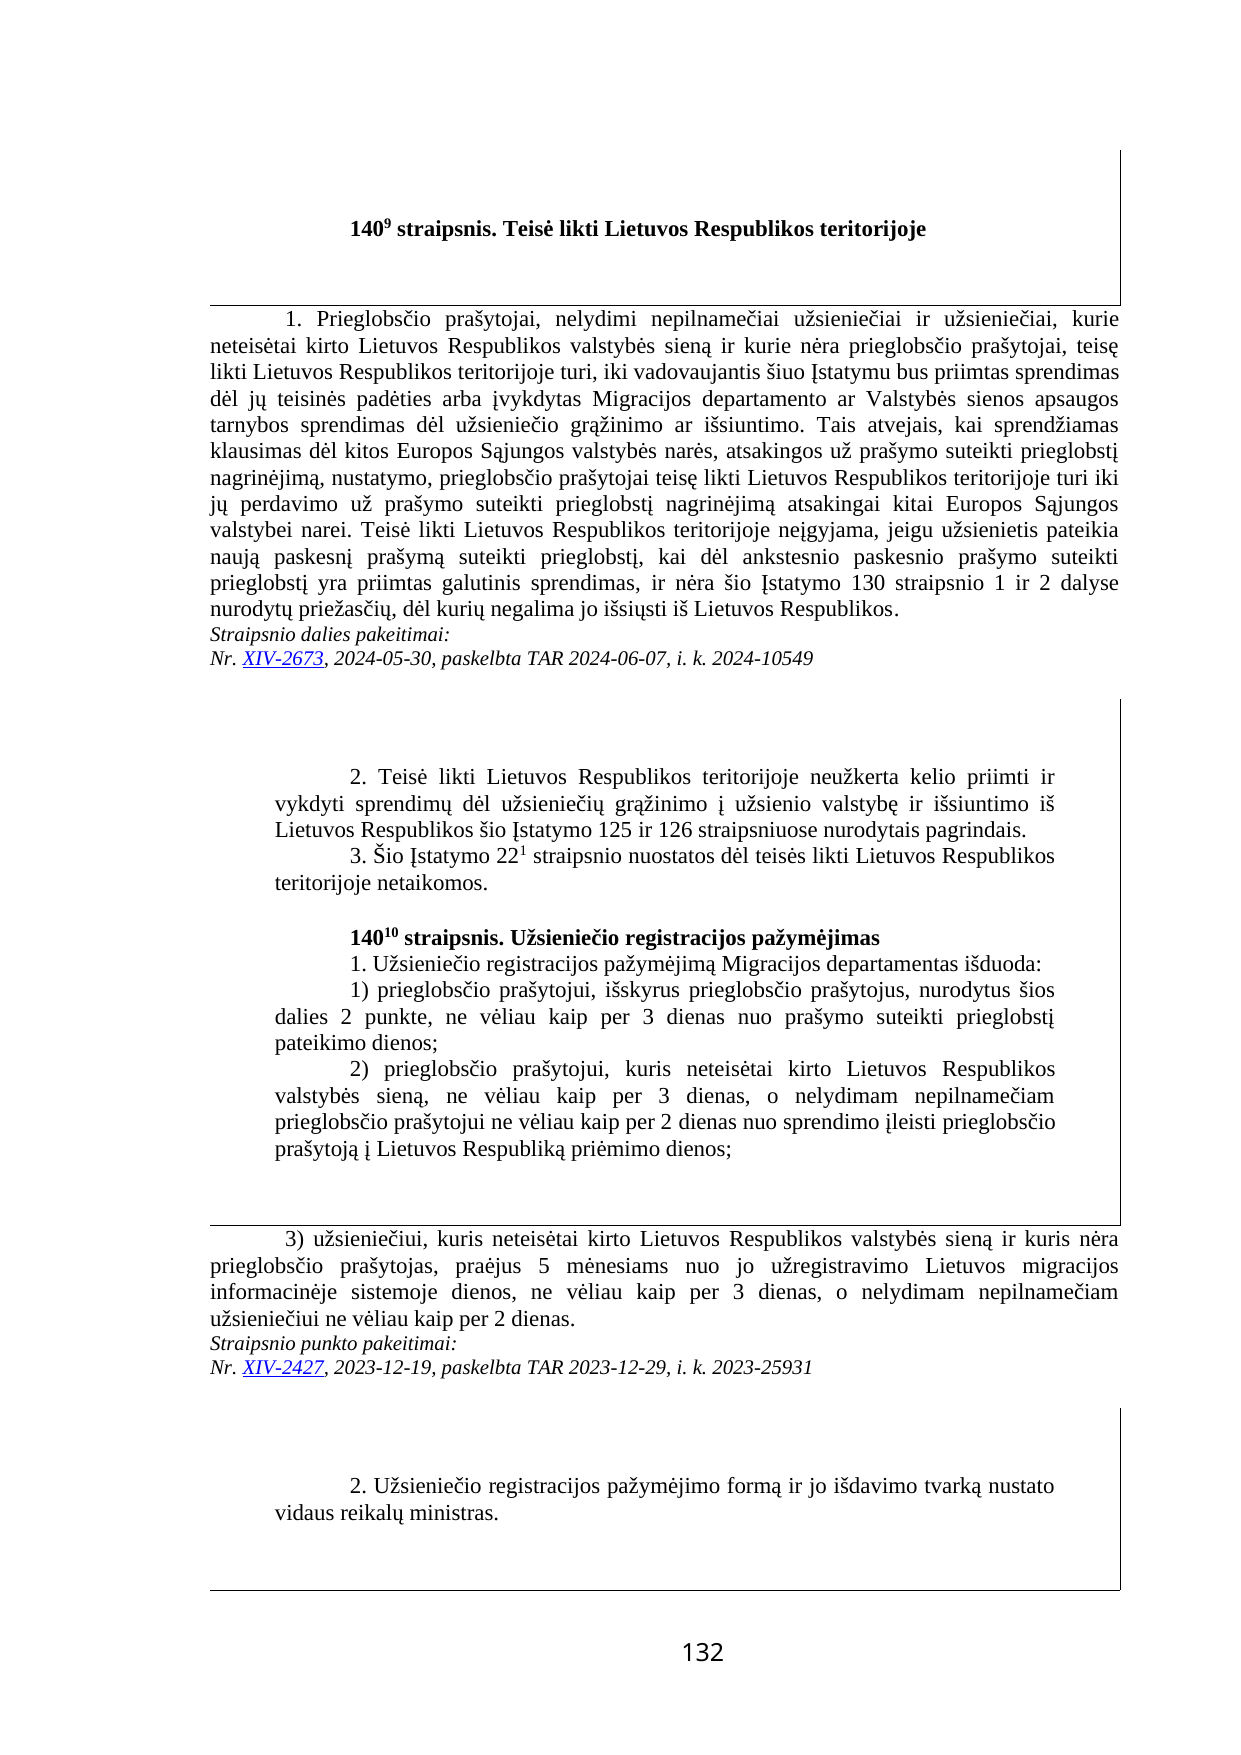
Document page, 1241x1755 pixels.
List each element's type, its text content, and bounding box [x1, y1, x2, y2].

text 2. Teisė likti Lietuvos Respublikos teritorijoje neužkerta kelio priimti ir vykdyti sprendimų dėl užsieniečių grąžinimo į užsienio valstybę ir išsiuntimo iš Lietuvos Respublikos šio Įstatymo 125 ir 126 straipsniuose nurodytais pagrindais. [210, 699, 1120, 842]
text 1409 straipsnis. Teisė likti Lietuvos Respublikos teritorijoje [210, 150, 1120, 305]
text Nr. XIV-2673, 2024-05-30, paskelbta TAR 2024-06-07, i. k. 2024-10549 [210, 646, 1120, 670]
text Straipsnio dalies pakeitimai: [210, 622, 1120, 646]
text 3) užsieniečiui, kuris neteisėtai kirto Lietuvos Respublikos valstybės sieną ir kuris nėra prieglobsčio prašytojas, praėjus 5 mėnesiams nuo jo užregistravimo Lietuvos migracijos informacinėje sistemoje dienos, ne vėliau kaip per 3 dienas, o nelydimam nepilnamečiam užsieniečiui ne vėliau kaip per 2 dienas. [210, 1226, 1120, 1331]
text 3. Šio Įstatymo 221 straipsnio nuostatos dėl teisės likti Lietuvos Respublikos teritorijoje netaikomos. [210, 842, 1120, 895]
text 2. Užsieniečio registracijos pažymėjimo formą ir jo išdavimo tvarką nustato vidaus reikalų ministras. [210, 1408, 1120, 1590]
text 1) prieglobsčio prašytojui, išskyrus prieglobsčio prašytojus, nurodytus šios dalies 2 punkte, ne vėliau kaip per 3 dienas nuo prašymo suteikti prieglobstį pateikimo dienos; [210, 976, 1120, 1056]
text Nr. XIV-2427, 2023-12-19, paskelbta TAR 2023-12-29, i. k. 2023-25931 [210, 1355, 1120, 1379]
text 14010 straipsnis. Užsieniečio registracijos pažymėjimas [210, 924, 1120, 950]
text Straipsnio punkto pakeitimai: [210, 1331, 1120, 1355]
text 1. Užsieniečio registracijos pažymėjimą Migracijos departamentas išduoda: [210, 950, 1120, 976]
text 1. Prieglobsčio prašytojai, nelydimi nepilnamečiai užsieniečiai ir užsieniečiai, kurie neteisėtai kirto Lietuvos Respublikos valstybės sieną ir kurie nėra prieglobsčio prašytojai, teisę likti Lietuvos Respublikos teritorijoje turi, iki vadovaujantis šiuo Įstatymu bus priimtas sprendimas dėl jų teisinės padėties arba įvykdytas Migracijos departamento ar Valstybės sienos apsaugos tarnybos sprendimas dėl užsieniečio grąžinimo ar išsiuntimo. Tais atvejais, kai sprendžiamas klausimas dėl kitos Europos Sąjungos valstybės narės, atsakingos už prašymo suteikti prieglobstį nagrinėjimą, nustatymo, prieglobsčio prašytojai teisę likti Lietuvos Respublikos teritorijoje turi iki jų perdavimo už prašymo suteikti prieglobstį nagrinėjimą atsakingai kitai Europos Sąjungos valstybei narei. Teisė likti Lietuvos Respublikos teritorijoje neįgyjama, jeigu užsienietis pateikia naują paskesnį prašymą suteikti prieglobstį, kai dėl ankstesnio paskesnio prašymo suteikti prieglobstį yra priimtas galutinis sprendimas, ir nėra šio Įstatymo 130 straipsnio 1 ir 2 dalyse nurodytų priežasčių, dėl kurių negalima jo išsiųsti iš Lietuvos Respublikos. [210, 306, 1120, 622]
text 2) prieglobsčio prašytojui, kuris neteisėtai kirto Lietuvos Respublikos valstybės sieną, ne vėliau kaip per 3 dienas, o nelydimam nepilnamečiam prieglobsčio prašytojui ne vėliau kaip per 2 dienas nuo sprendimo įleisti prieglobsčio prašytoją į Lietuvos Respubliką priėmimo dienos; [210, 1056, 1120, 1225]
